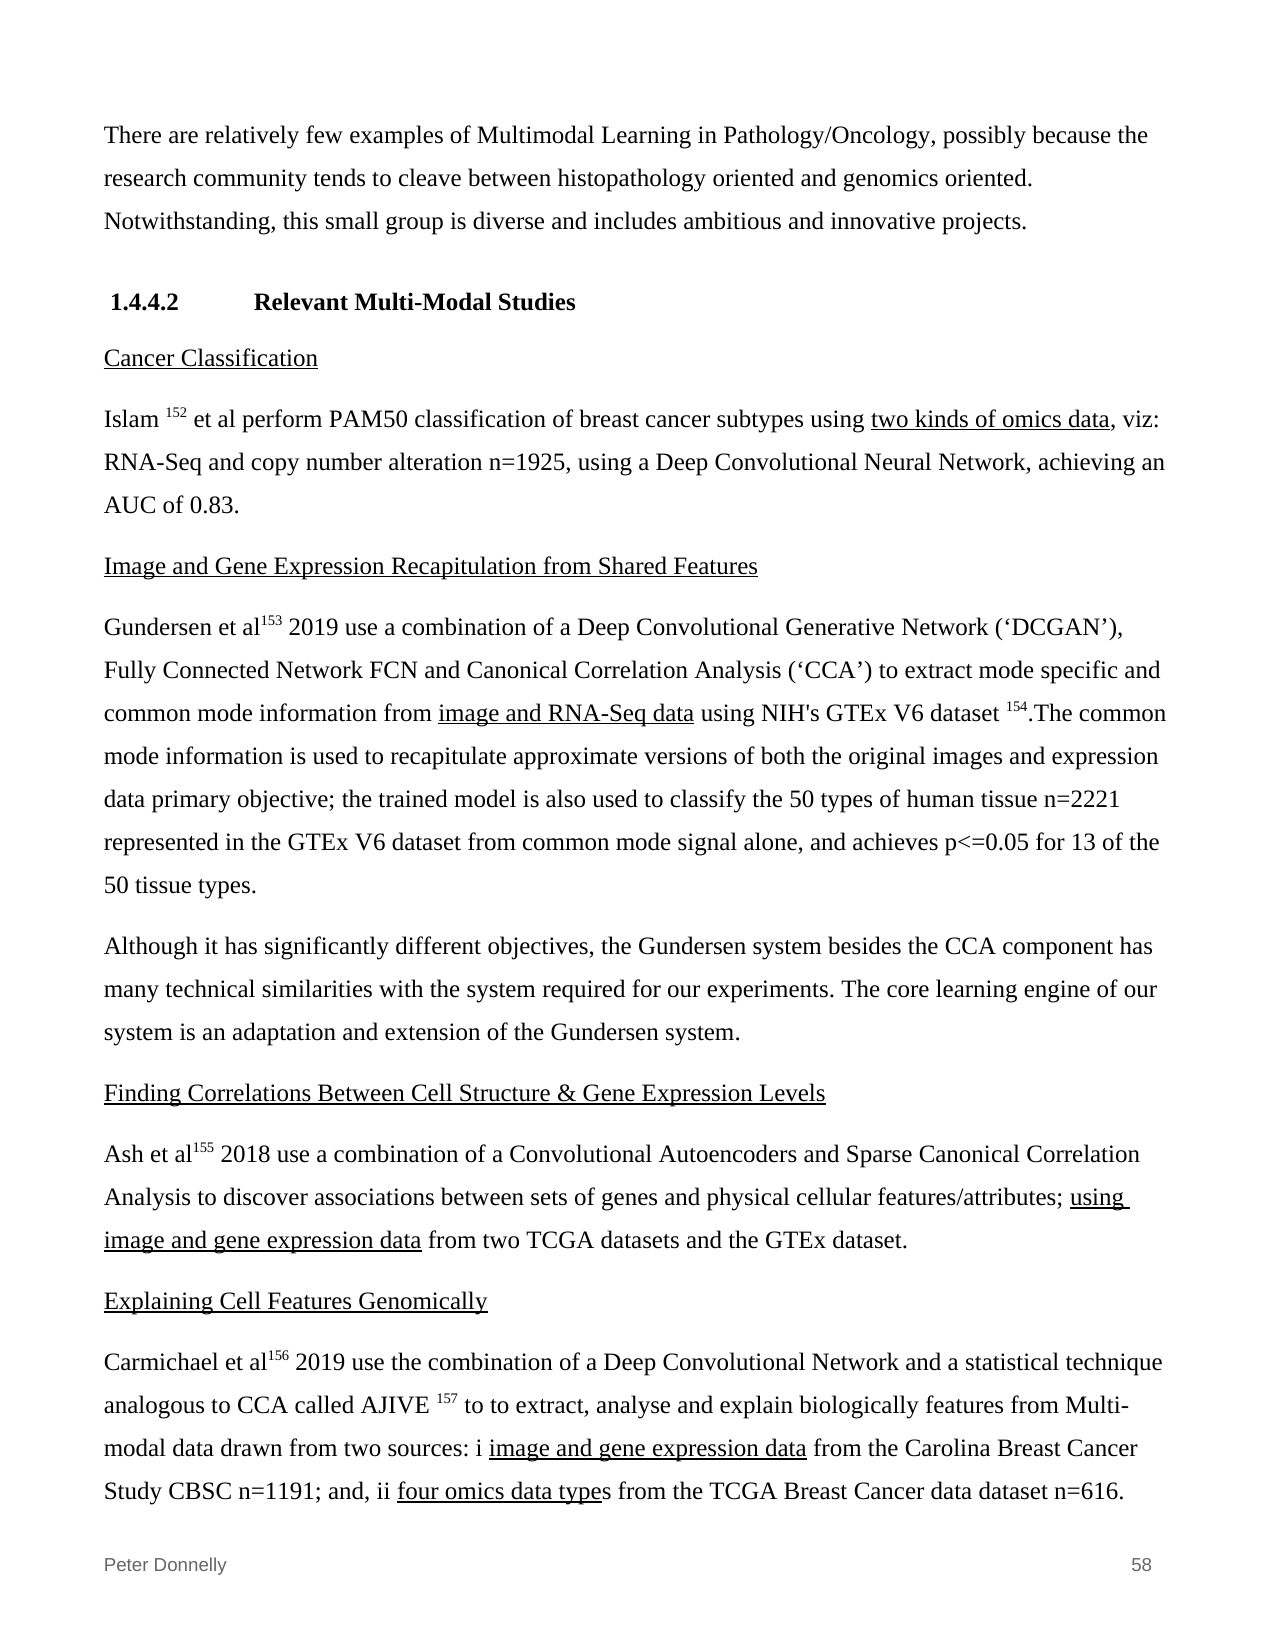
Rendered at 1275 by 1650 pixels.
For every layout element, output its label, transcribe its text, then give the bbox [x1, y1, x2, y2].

text Although it has significantly different objectives, the Gundersen system besides the CCA component has many technical similarities with the system required for our experiments. The core learning engine of our system is an adaptation and extension of the Gundersen system. [103, 931, 1181, 1046]
text Cancer Classification [103, 343, 1181, 372]
text Explaining Cell Features Genomically [103, 1286, 1181, 1315]
text Image and Gene Expression Recapitulation from Shared Features [103, 551, 1181, 579]
text Islam et al perform PAM50 classification of breast cancer subtypes using two kinds of omics data, viz: RNA-Seq and copy number alteration n=1925, using a Deep Convolutional Neural Network, achieving an AUC of 0.83. [103, 404, 1181, 519]
text Finding Correlations Between Cell Structure & Gene Expression Levels [103, 1078, 1181, 1107]
text Gundersen et al 2019 use a combination of a Deep Convolutional Generative Network (‘DCGAN’), Fully Connected Network FCN and Canonical Correlation Analysis (‘CCA’) to extract mode specific and common mode information from image and RNA-Seq data using NIH's GTEx V6 dataset .The common mode information is used to recapitulate approximate versions of both the original images and expression data primary objective; the trained model is also used to classify the 50 types of human tissue n=2221 represented in the GTEx V6 dataset from common mode signal alone, and achieves p<=0.05 for 13 of the 50 tissue types. [103, 612, 1181, 899]
text Carmichael et al 2019 use the combination of a Deep Convolutional Network and a statistical technique analogous to CCA called AJIVE to to extract, analyse and explain biologically features from Multi-modal data drawn from two sources: i image and gene expression data from the Carolina Breast Cancer Study CBSC n=1191; and, ii four omics data types from the TCGA Breast Cancer data dataset n=616. [103, 1347, 1181, 1505]
text Ash et al 2018 use a combination of a Convolutional Autoencoders and Sparse Canonical Correlation Analysis to discover associations between sets of genes and physical cellular features/attributes; using image and gene expression data from two TCGA datasets and the GTEx dataset. [103, 1139, 1181, 1254]
subtitle Relevant Multi-Modal Studies [103, 287, 1181, 316]
text There are relatively few examples of Multimodal Learning in Pathology/Oncology, possibly because the research community tends to cleave between histopathology oriented and genomics oriented. Notwithstanding, this small group is diverse and includes ambitious and innovative projects. [103, 120, 1181, 235]
